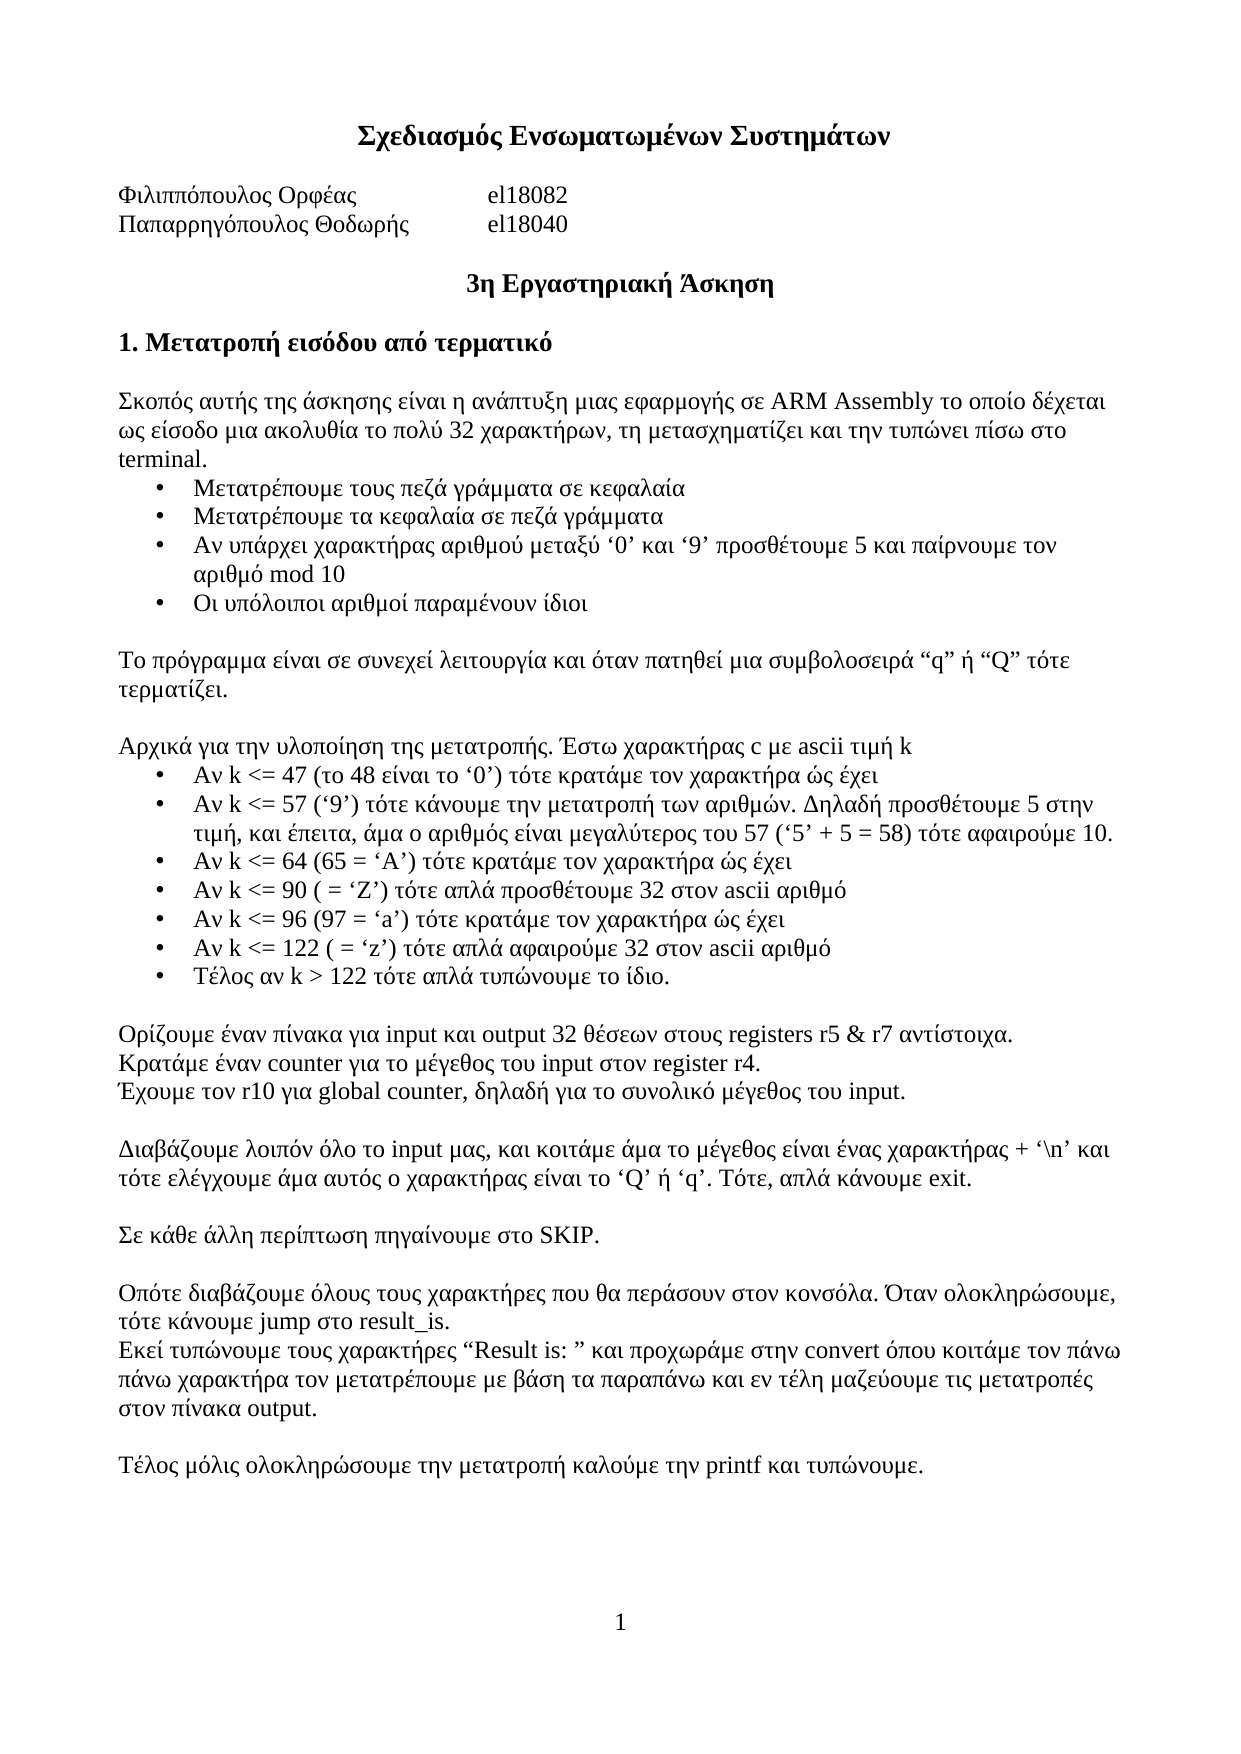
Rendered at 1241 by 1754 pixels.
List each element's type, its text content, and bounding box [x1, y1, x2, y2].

text 3η Εργαστηριακή Άσκηση [118, 267, 1122, 298]
text Κρατάμε έναν counter για το μέγεθος του input στον register r4. [118, 1048, 1122, 1076]
text Φιλιππόπουλος Ορφέας el18082 [118, 180, 1122, 209]
text Το πρόγραμμα είναι σε συνεχεί λειτουργία και όταν πατηθεί μια συμβολοσειρά “q” ή “Q” τότε τερματίζει. [118, 645, 1122, 703]
text Ορίζουμε έναν πίνακα για input και output 32 θέσεων στους registers r5 & r7 αντίστοιχα. [118, 1019, 1122, 1048]
text Διαβάζουμε λοιπόν όλο το input μας, και κοιτάμε άμα το μέγεθος είναι ένας χαρακτήρας + ‘\n’ και τότε ελέγχουμε άμα αυτός ο χαρακτήρας είναι το ‘Q’ ή ‘q’. Τότε, απλά κάνουμε exit. [118, 1134, 1122, 1191]
list Αν k <= 122 ( = ‘z’) τότε απλά αφαιρούμε 32 στον ascii αριθμό [156, 933, 1122, 961]
list Aν k <= 96 (97 = ‘a’) τότε κρατάμε τον χαρακτήρα ώς έχει [156, 904, 1122, 933]
text Τέλος μόλις ολοκληρώσουμε την μετατροπή καλούμε την printf και τυπώνουμε. [118, 1450, 1122, 1479]
text Σκοπός αυτής της άσκησης είναι η ανάπτυξη μιας εφαρμογής σε ARM Assembly το οποίο δέχεται ως είσοδο μια ακολυθία το πολύ 32 χαρακτήρων, τη μετασχηματίζει και την τυπώνει πίσω στο terminal. [118, 386, 1122, 473]
list Αν k <= 57 (‘9’) τότε κάνουμε την μετατροπή των αριθμών. Δηλαδή προσθέτουμε 5 στην τιμή, και έπειτα, άμα ο αριθμός είναι μεγαλύτερος του 57 (‘5’ + 5 = 58) τότε αφαιρούμε 10. [156, 789, 1122, 846]
list Αν k <= 47 (το 48 είναι το ‘0’) τότε κρατάμε τον χαρακτήρα ώς έχει [156, 760, 1122, 789]
list Αν k <= 90 ( = ‘Ζ’) τότε απλά προσθέτουμε 32 στον ascii αριθμό [156, 875, 1122, 904]
text Οπότε διαβάζουμε όλους τους χαρακτήρες που θα περάσουν στον κονσόλα. Όταν ολοκληρώσουμε, τότε κάνουμε jump στο result_is. [118, 1278, 1122, 1335]
text Σε κάθε άλλη περίπτωση πηγαίνουμε στο SKIP. [118, 1220, 1122, 1249]
list Μετατρέπουμε τα κεφαλαία σε πεζά γράμματα [156, 501, 1122, 530]
text 1. Μετατροπή εισόδου από τερματικό [118, 327, 1122, 358]
list Αν υπάρχει χαρακτήρας αριθμού μεταξύ ‘0’ και ‘9’ προσθέτουμε 5 και παίρνουμε τον αριθμό mod 10 [156, 530, 1122, 588]
text Εκεί τυπώνουμε τους χαρακτήρες “Result is: ” και προχωράμε στην convert όπου κοιτάμε τον πάνω πάνω χαρακτήρα τον μετατρέπουμε με βάση τα παραπάνω και εν τέλη μαζεύουμε τις μετατροπές στον πίνακα output. [118, 1335, 1122, 1421]
list Τέλος αν k > 122 τότε απλά τυπώνουμε το ίδιο. [156, 961, 1122, 990]
list Αν k <= 64 (65 = ‘Α’) τότε κρατάμε τον χαρακτήρα ώς έχει [156, 846, 1122, 875]
list Μετατρέπουμε τους πεζά γράμματα σε κεφαλαία [156, 473, 1122, 501]
text Έχουμε τον r10 για global counter, δηλαδή για το συνολικό μέγεθος του input. [118, 1076, 1122, 1105]
text Παπαρρηγόπουλος Θοδωρής el18040 [118, 209, 1122, 238]
text Αρχικά για την υλοποίηση της μετατροπής. Έστω χαρακτήρας c με ascii τιμή k [118, 731, 1122, 760]
text Σχεδιασμός Ενσωματωμένων Συστημάτων [118, 118, 1122, 152]
list Οι υπόλοιποι αριθμοί παραμένουν ίδιοι [156, 588, 1122, 616]
